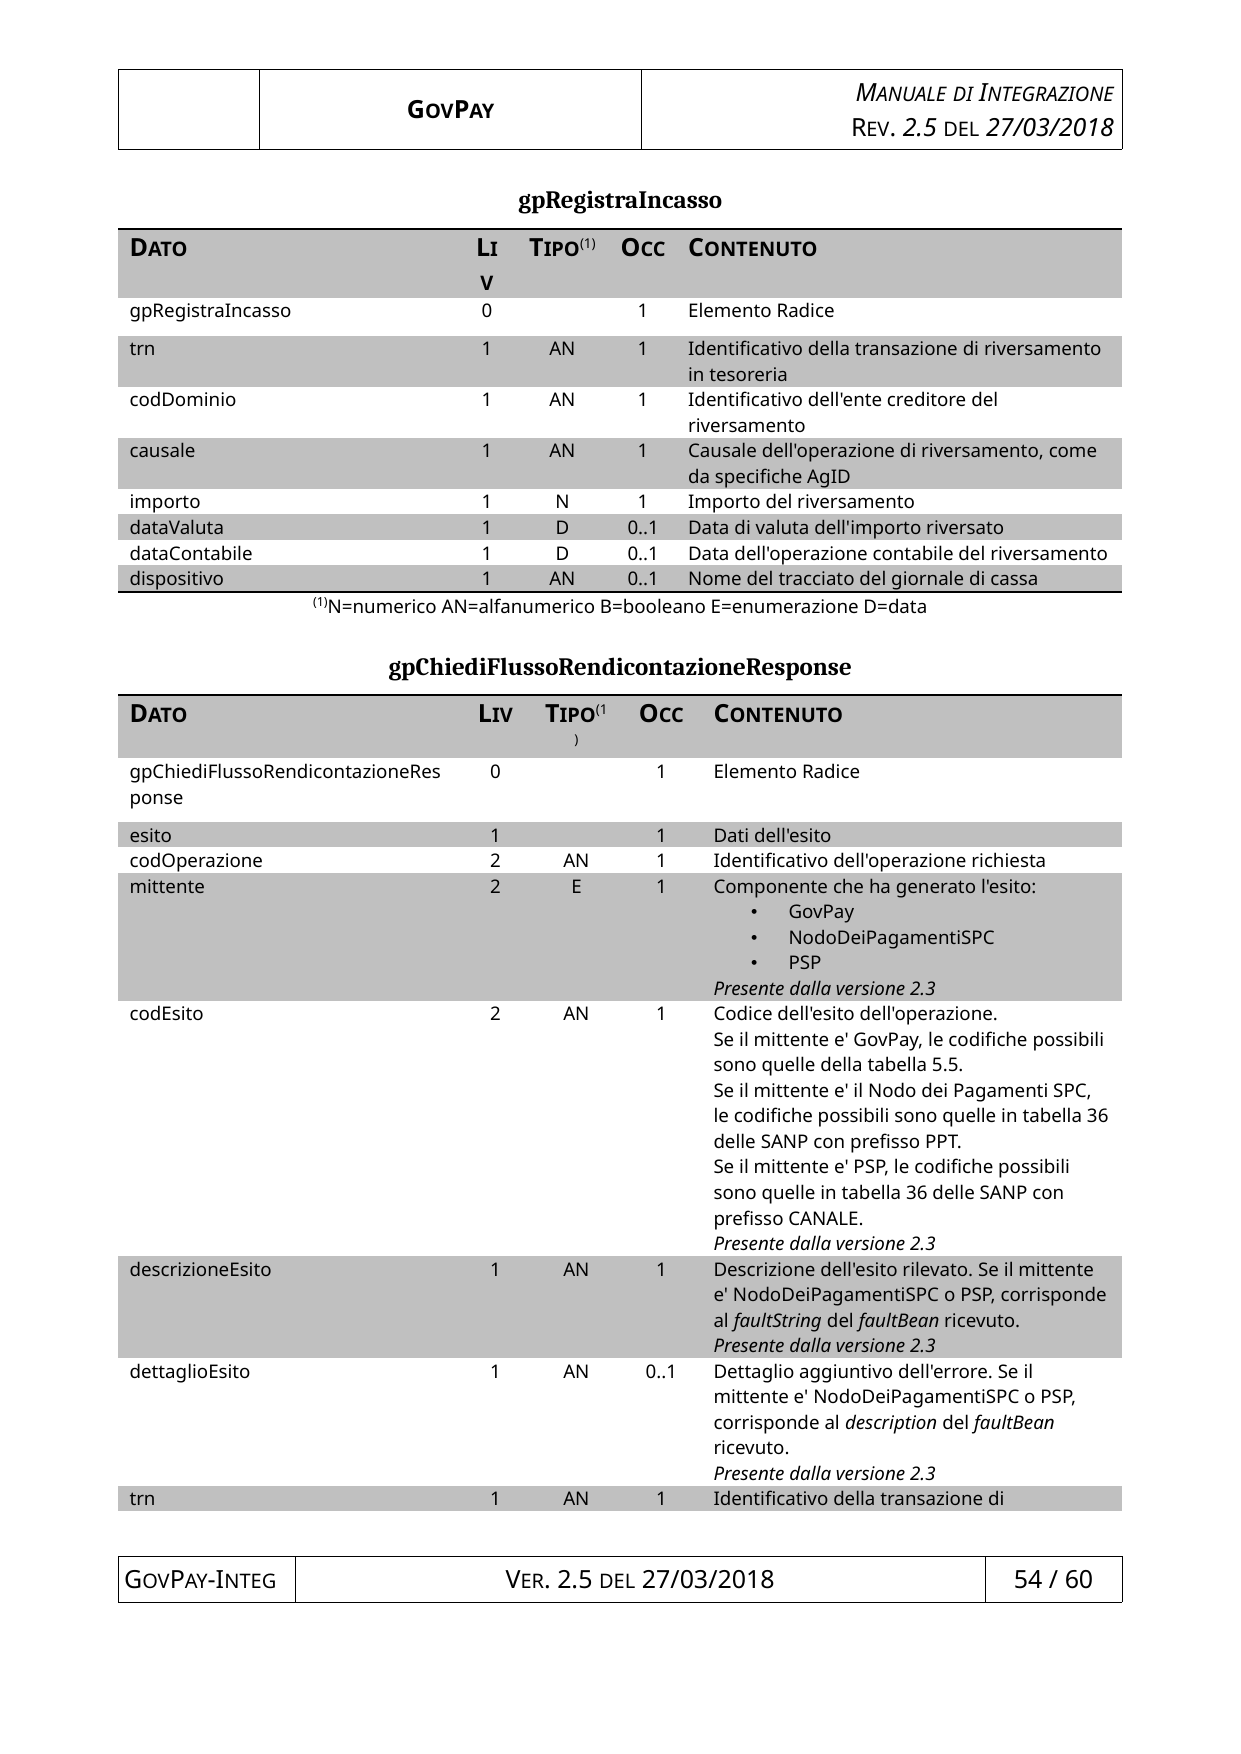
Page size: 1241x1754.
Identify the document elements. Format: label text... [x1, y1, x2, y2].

table_cell Identificativo dell'ente creditore del riversamento [677, 387, 1122, 438]
table_cell esito [118, 822, 458, 847]
table_cell AN [515, 336, 609, 387]
table_cell AN [532, 848, 620, 873]
table_cell 1 [609, 298, 677, 336]
table_cell Importo del riversamento [677, 489, 1122, 514]
table_cell 1 [620, 822, 702, 847]
table_cell Codice dell'esito dell'operazione. Se il mittente e' GovPay, le codifiche possibili sono quelle della tabella 5.5. Se il mittente e' il Nodo dei Pagamenti SPC, le codifiche possibili sono quelle in tabella 36 delle SANP con prefisso PPT. Se il mittente e' PSP, le codifiche possibili sono quelle in tabella 36 delle SANP con prefisso CANALE. Presente dalla versione 2.3 [702, 1001, 1122, 1256]
table_cell AN [515, 387, 609, 438]
table_cell causale [118, 438, 458, 489]
table_cell Contenuto [677, 230, 1122, 298]
table_cell 1 [609, 438, 677, 489]
table_cell 1 [458, 1358, 532, 1486]
table_cell Occ [620, 696, 702, 758]
table_cell dataContabile [118, 540, 458, 565]
table_cell 1 [458, 1256, 532, 1358]
table_cell 1 [458, 540, 515, 565]
table_cell [532, 822, 620, 847]
table_cell gpRegistraIncasso [118, 298, 458, 336]
table_cell 0..1 [620, 1358, 702, 1486]
table_cell E [532, 873, 620, 1001]
table_cell Identificativo della transazione di [702, 1486, 1122, 1511]
table_cell Identificativo della transazione di riversamento in tesoreria [677, 336, 1122, 387]
table_header gpRegistraIncasso [118, 186, 1122, 227]
table_cell 1 [620, 1256, 702, 1358]
table_cell 0..1 [609, 540, 677, 565]
table_cell 1 [458, 1486, 532, 1511]
table_cell Liv [458, 696, 532, 758]
table_cell Componente che ha generato l'esito: GovPay NodoDeiPagamentiSPC PSP Presente dalla versione 2.3 [702, 873, 1122, 1001]
table_cell trn [118, 1486, 458, 1511]
table_cell dataValuta [118, 514, 458, 540]
table_cell 1 [458, 387, 515, 438]
table_cell 2 [458, 848, 532, 873]
table_cell Causale dell'operazione di riversamento, come da specifiche AgID [677, 438, 1122, 489]
table_cell D [515, 540, 609, 565]
table_cell 1 [458, 336, 515, 387]
table_cell AN [532, 1001, 620, 1256]
table_cell 1 [458, 822, 532, 847]
table_cell 1 [620, 1001, 702, 1256]
table_cell dettaglioEsito [118, 1358, 458, 1486]
table_cell 1 [609, 489, 677, 514]
table_cell gpChiediFlussoRendicontazioneResponse [118, 759, 458, 822]
table_cell mittente [118, 873, 458, 1001]
table_cell Dati dell'esito [702, 822, 1122, 847]
table_cell Nome del tracciato del giornale di cassa [677, 565, 1122, 591]
table_cell 1 [609, 387, 677, 438]
table_cell Elemento Radice [677, 298, 1122, 336]
table_cell 1 [620, 759, 702, 822]
table_cell 2 [458, 1001, 532, 1256]
table_cell AN [532, 1256, 620, 1358]
table_cell 1 [458, 489, 515, 514]
table_header gpChiediFlussoRendicontazioneResponse [118, 653, 1122, 694]
table_cell codDominio [118, 387, 458, 438]
table_cell Liv [458, 230, 515, 298]
table_cell Identificativo dell'operazione richiesta [702, 848, 1122, 873]
table_cell 1 [620, 873, 702, 1001]
table_cell 0 [458, 298, 515, 336]
table_cell Tipo(1) [532, 696, 620, 758]
table_cell AN [515, 438, 609, 489]
table_cell Descrizione dell'esito rilevato. Se il mittente e' NodoDeiPagamentiSPC o PSP, corrisponde al faultString del faultBean ricevuto. Presente dalla versione 2.3 [702, 1256, 1122, 1358]
table_cell Tipo(1) [515, 230, 609, 298]
table_cell 1 [458, 438, 515, 489]
table_cell dispositivo [118, 565, 458, 591]
table_cell 0 [458, 759, 532, 822]
table_cell 0..1 [609, 514, 677, 540]
table_cell N [515, 489, 609, 514]
table_cell Dato [118, 696, 458, 758]
table_cell descrizioneEsito [118, 1256, 458, 1358]
table_cell trn [118, 336, 458, 387]
table_cell codEsito [118, 1001, 458, 1256]
text (1)N=numerico AN=alfanumerico B=booleano E=enumerazione D=data [118, 593, 1122, 618]
table_cell Data dell'operazione contabile del riversamento [677, 540, 1122, 565]
table_cell codOperazione [118, 848, 458, 873]
table_cell AN [532, 1486, 620, 1511]
table_cell 1 [620, 848, 702, 873]
table_cell Contenuto [702, 696, 1122, 758]
table_cell D [515, 514, 609, 540]
table_cell 1 [458, 514, 515, 540]
table_cell Dettaglio aggiuntivo dell'errore. Se il mittente e' NodoDeiPagamentiSPC o PSP, corrisponde al description del faultBean ricevuto. Presente dalla versione 2.3 [702, 1358, 1122, 1486]
table_cell 1 [620, 1486, 702, 1511]
table_cell [532, 759, 620, 822]
table_cell 1 [458, 565, 515, 591]
table_cell AN [532, 1358, 620, 1486]
table_cell 1 [609, 336, 677, 387]
table_cell Dato [118, 230, 458, 298]
table_cell 0..1 [609, 565, 677, 591]
table_cell Data di valuta dell'importo riversato [677, 514, 1122, 540]
table_cell [515, 298, 609, 336]
table_cell Occ [609, 230, 677, 298]
table_cell 2 [458, 873, 532, 1001]
table_cell Elemento Radice [702, 759, 1122, 822]
table_cell AN [515, 565, 609, 591]
table_cell importo [118, 489, 458, 514]
